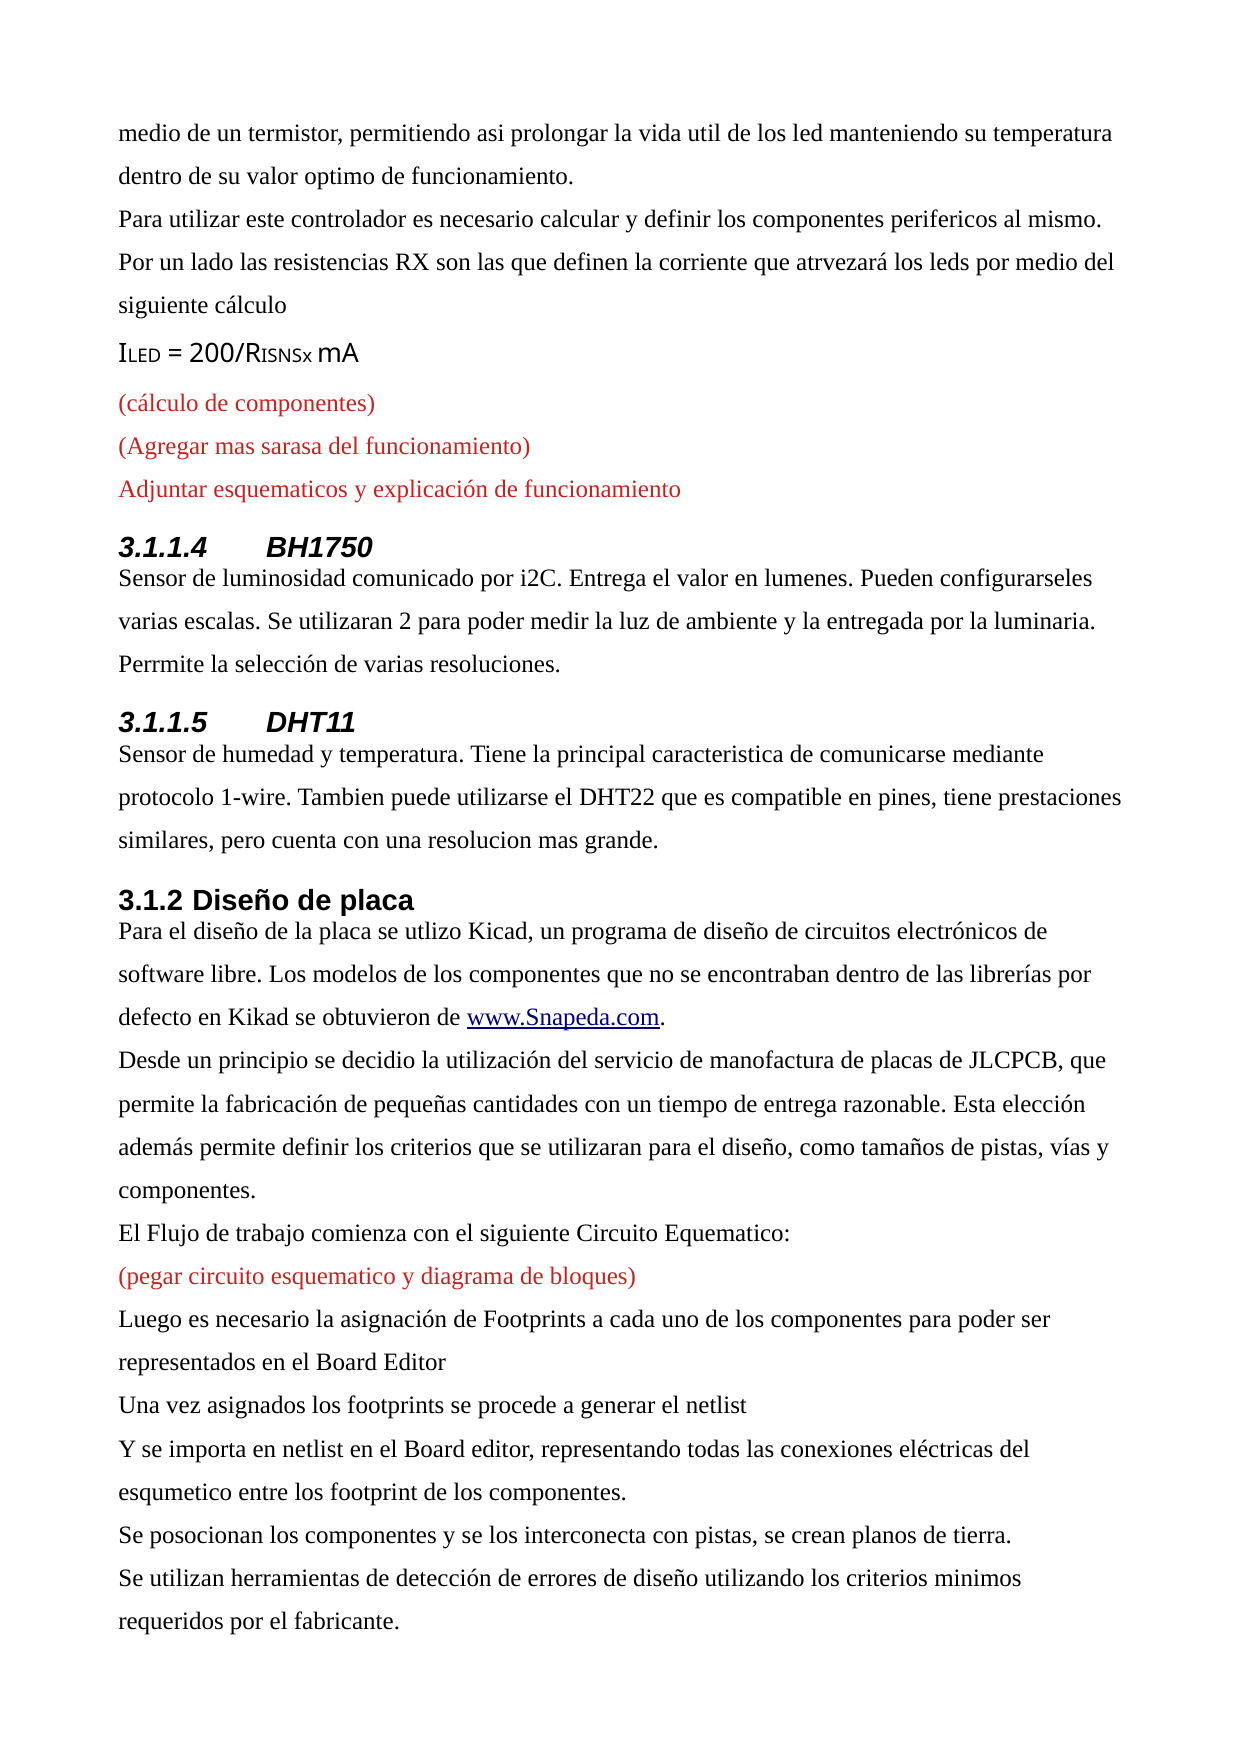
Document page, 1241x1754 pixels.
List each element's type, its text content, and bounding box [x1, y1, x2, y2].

text Para utilizar este controlador es necesario calcular y definir los componentes perifericos al mismo. Por un lado las resistencias RX son las que definen la corriente que atrvezará los leds por medio del siguiente cálculo [118, 204, 1122, 319]
text Se utilizan herramientas de detección de errores de diseño utilizando los criterios minimos requeridos por el fabricante. [118, 1563, 1122, 1635]
text Desde un principio se decidio la utilización del servicio de manofactura de placas de JLCPCB, que permite la fabricación de pequeñas cantidades con un tiempo de entrega razonable. Esta elección además permite definir los criterios que se utilizaran para el diseño, como tamaños de pistas, vías y componentes. [118, 1046, 1122, 1204]
text ILED = 200/RISNSx mA [118, 334, 1122, 370]
text Se posocionan los componentes y se los interconecta con pistas, se crean planos de tierra. [118, 1520, 1122, 1549]
text Sensor de humedad y temperatura. Tiene la principal caracteristica de comunicarse mediante protocolo 1-wire. Tambien puede utilizarse el DHT22 que es compatible en pines, tiene prestaciones similares, pero cuenta con una resolucion mas grande. [118, 739, 1122, 854]
text Adjuntar esquematicos y explicación de funcionamiento [118, 474, 1122, 503]
text Sensor de luminosidad comunicado por i2C. Entrega el valor en lumenes. Pueden configurarseles varias escalas. Se utilizaran 2 para poder medir la luz de ambiente y la entregada por la luminaria. Perrmite la selección de varias resoluciones. [118, 563, 1122, 678]
subtitle DHT11 [118, 705, 1122, 739]
text Una vez asignados los footprints se procede a generar el netlist [118, 1391, 1122, 1419]
text Para el diseño de la placa se utlizo Kicad, un programa de diseño de circuitos electrónicos de software libre. Los modelos de los componentes que no se encontraban dentro de las librerías por defecto en Kikad se obtuvieron de www.Snapeda.com. [118, 916, 1122, 1031]
subtitle Diseño de placa [118, 883, 1122, 916]
text (pegar circuito esquematico y diagrama de bloques) [118, 1261, 1122, 1290]
text Y se importa en netlist en el Board editor, representando todas las conexiones eléctricas del esqumetico entre los footprint de los componentes. [118, 1434, 1122, 1506]
text medio de un termistor, permitiendo asi prolongar la vida util de los led manteniendo su temperatura dentro de su valor optimo de funcionamiento. [118, 118, 1122, 190]
text Luego es necesario la asignación de Footprints a cada uno de los componentes para poder ser representados en el Board Editor [118, 1304, 1122, 1376]
text (cálculo de componentes) [118, 388, 1122, 417]
text (Agregar mas sarasa del funcionamiento) [118, 431, 1122, 460]
text El Flujo de trabajo comienza con el siguiente Circuito Equematico: [118, 1218, 1122, 1247]
subtitle BH1750 [118, 530, 1122, 563]
